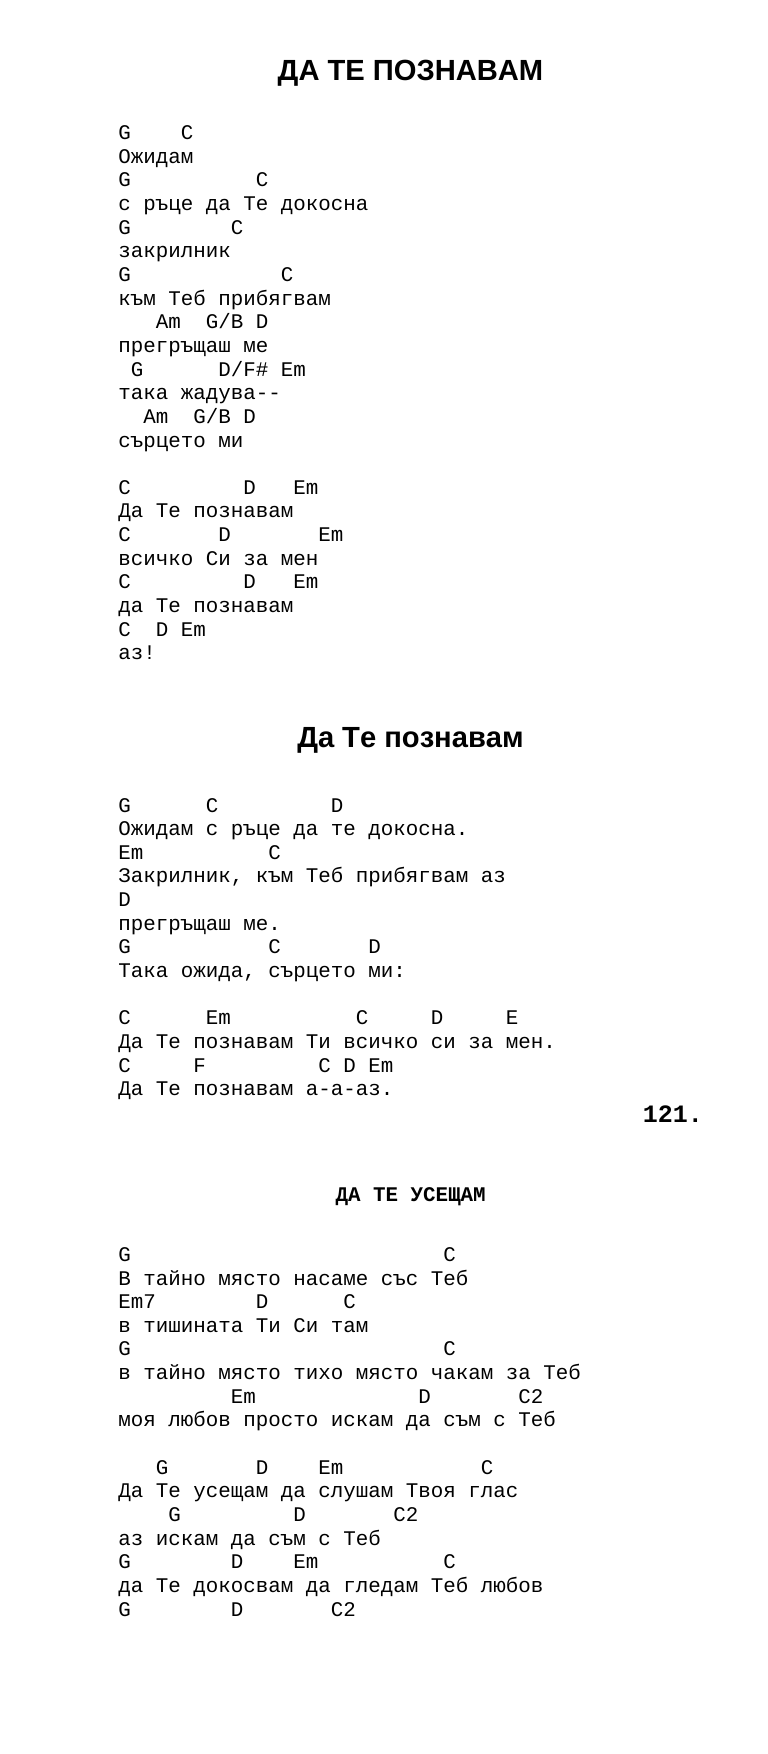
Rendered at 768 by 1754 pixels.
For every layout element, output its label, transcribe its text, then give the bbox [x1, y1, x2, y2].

text D [118, 889, 702, 913]
text аз искам да съм с Теб [118, 1528, 702, 1551]
text C D Em [118, 571, 702, 595]
text G D Em C [118, 1457, 702, 1480]
text всичко Си за мен [118, 548, 702, 571]
text C F C D Em [118, 1055, 702, 1078]
subtitle ДА ТЕ УСЕЩАМ [118, 1184, 702, 1208]
text към Теб прибягвам [118, 288, 702, 311]
subtitle ДА ТЕ ПОЗНАВАМ [118, 52, 702, 86]
text да Те докосвам да гледам Теб любов [118, 1575, 702, 1598]
text C D Em [118, 477, 702, 501]
text Ожидам [118, 146, 702, 169]
text G D C2 [118, 1598, 702, 1622]
text C Em C D E [118, 1007, 702, 1031]
text Am G/B D [118, 311, 702, 335]
text прегръщаш ме. [118, 913, 702, 936]
text в тайно място тихо място чакам за Теб [118, 1362, 702, 1386]
text G C [118, 217, 702, 240]
text Да Те познавам Ти всичко си за мен. [118, 1031, 702, 1055]
text G C [118, 169, 702, 193]
text прегръщаш ме [118, 335, 702, 359]
text G C [118, 264, 702, 288]
text Така ожида, сърцето ми: [118, 960, 702, 984]
text G C [118, 1244, 702, 1267]
text C D Em [118, 524, 702, 548]
text Am G/B D [118, 406, 702, 429]
text Em7 D C [118, 1291, 702, 1315]
text Em C [118, 842, 702, 866]
text моя любов просто искам да съм с Теб [118, 1409, 702, 1433]
text в тишината Ти Си там [118, 1315, 702, 1338]
text C D Em [118, 619, 702, 642]
text Да Те познавам а-а-аз. [118, 1078, 702, 1102]
text сърцето ми [118, 429, 702, 453]
text аз! [118, 642, 702, 666]
text G D/F# Em [118, 359, 702, 382]
text Закрилник, към Теб прибягвам аз [118, 866, 702, 889]
text Да Те познавам [118, 501, 702, 524]
text Да Те усещам да слушам Твоя глас [118, 1480, 702, 1504]
text да Те познавам [118, 595, 702, 619]
text G C [118, 122, 702, 146]
text с ръце да Tе докосна [118, 193, 702, 217]
text G D Em C [118, 1551, 702, 1575]
subtitle Да Те познавам [118, 720, 702, 753]
text така жадува-- [118, 382, 702, 406]
text Ожидам с ръце да те докосна. [118, 818, 702, 842]
text G C D [118, 794, 702, 818]
text В тайно място насаме със Теб [118, 1267, 702, 1291]
text G C D [118, 936, 702, 960]
text закрилник [118, 240, 702, 264]
text G C [118, 1338, 702, 1362]
text Em D C2 [118, 1386, 702, 1409]
text G D C2 [118, 1504, 702, 1528]
